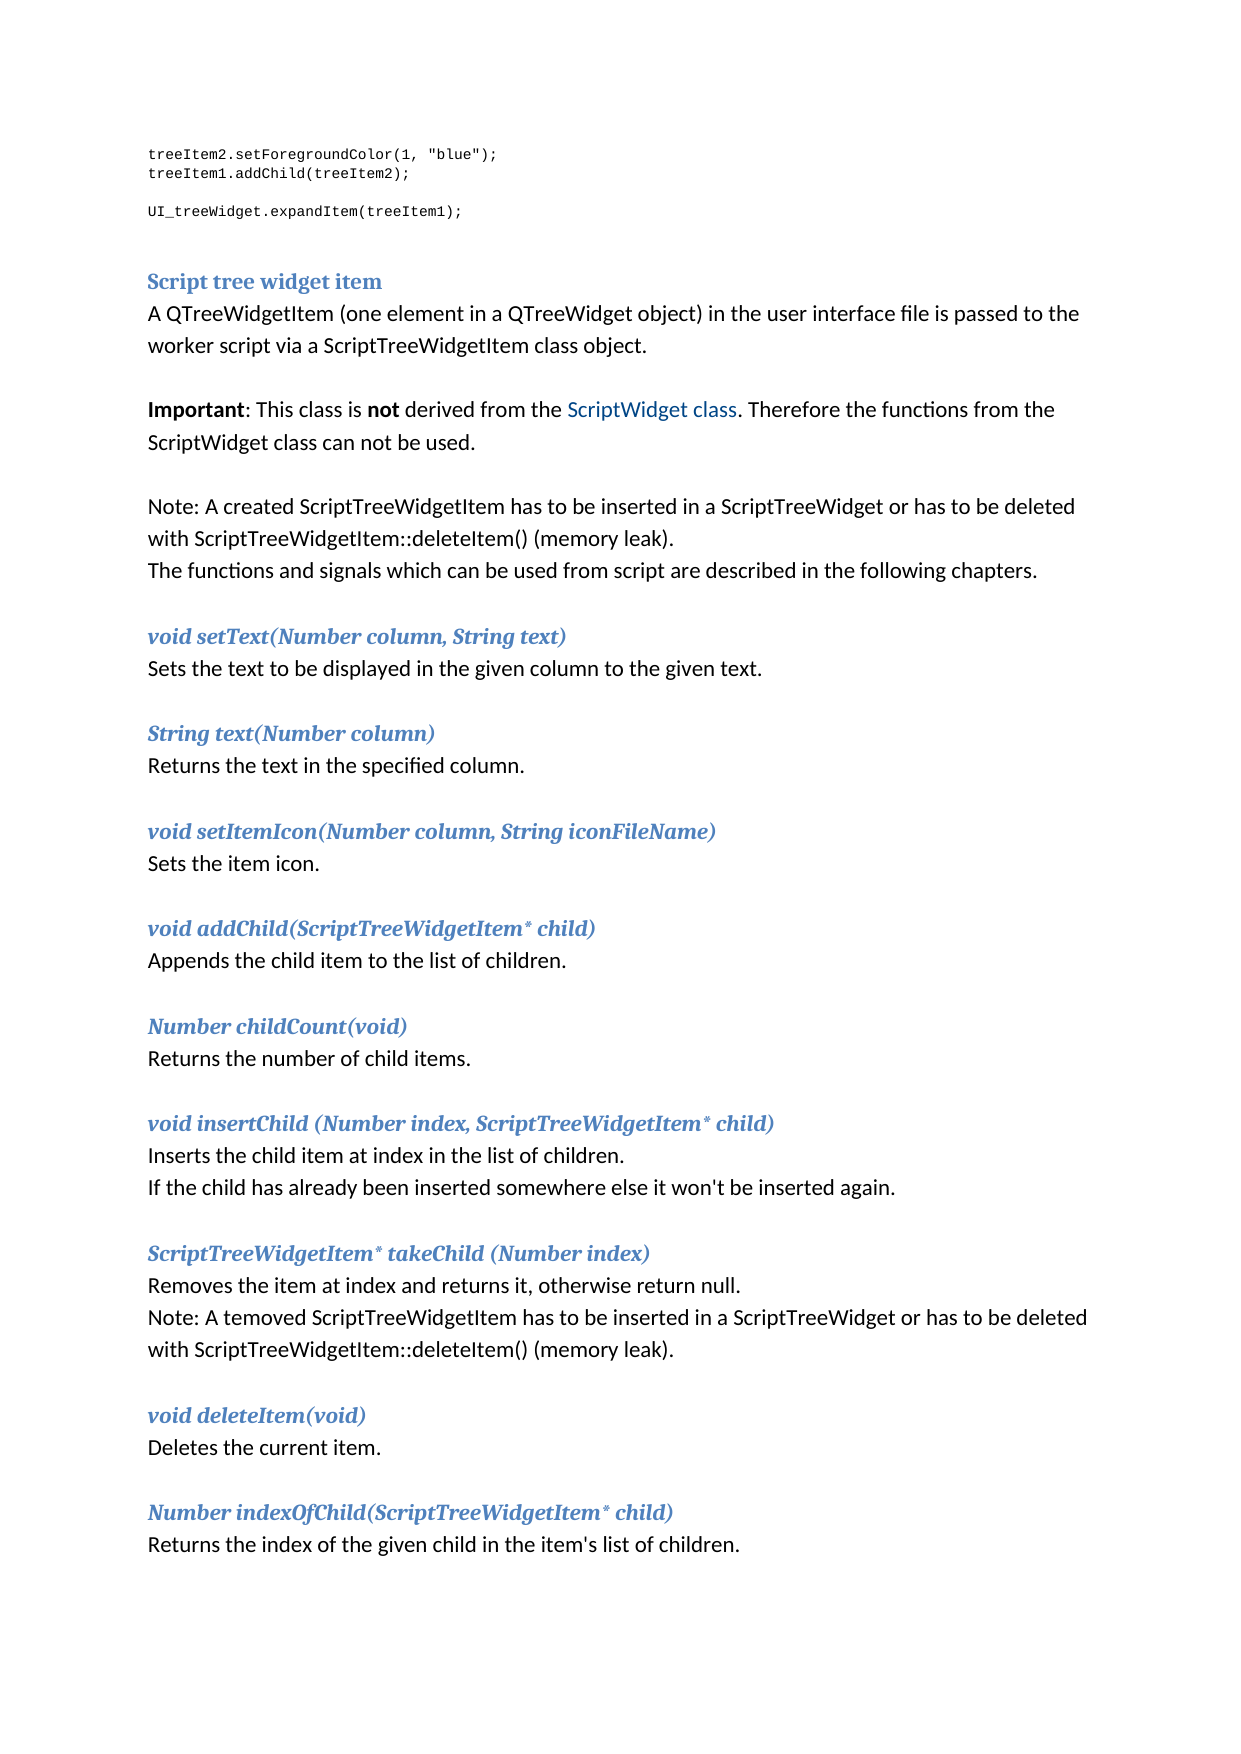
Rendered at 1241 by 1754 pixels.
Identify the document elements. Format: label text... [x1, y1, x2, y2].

subtitle void setItemIcon(Number column, String iconFileName) [148, 819, 1093, 845]
subtitle void deleteItem(void) [148, 1403, 1093, 1429]
text If the child has already been inserted somewhere else it won't be inserted again. [148, 1173, 1093, 1202]
text Returns the number of child items. [148, 1044, 1093, 1072]
text treeItem2.setForegroundColor(1, "blue"); [148, 148, 1093, 164]
text A QTreeWidgetItem (one element in a QTreeWidget object) in the user interface file is passed to the worker script via a ScriptTreeWidgetItem class object. [148, 299, 1093, 359]
text Inserts the child item at index in the list of children. [148, 1141, 1093, 1169]
text Returns the index of the given child in the item's list of children. [148, 1530, 1093, 1558]
text Note: A temoved ScriptTreeWidgetItem has to be inserted in a ScriptTreeWidget or has to be deleted with ScriptTreeWidgetItem::deleteItem() (memory leak). [148, 1303, 1093, 1363]
text UI_treeWidget.expandItem(treeItem1); [148, 204, 1093, 221]
text Returns the text in the specified column. [148, 751, 1093, 779]
text Deletes the current item. [148, 1433, 1093, 1461]
subtitle void insertChild (Number index, ScriptTreeWidgetItem* child) [148, 1111, 1093, 1137]
text Removes the item at index and returns it, otherwise return null. [148, 1271, 1093, 1299]
text Sets the text to be displayed in the given column to the given text. [148, 654, 1093, 682]
subtitle Number childCount(void) [148, 1014, 1093, 1040]
subtitle String text(Number column) [148, 721, 1093, 747]
subtitle void addChild(ScriptTreeWidgetItem* child) [148, 916, 1093, 942]
subtitle Script tree widget item [148, 269, 1093, 295]
text Important: This class is not derived from the ScriptWidget class. Therefore the functions from the ScriptWidget class can not be used. [148, 395, 1093, 456]
text treeItem1.addChild(treeItem2); [148, 167, 1093, 183]
subtitle void setText(Number column, String text) [148, 624, 1093, 650]
text Note: A created ScriptTreeWidgetItem has to be inserted in a ScriptTreeWidget or has to be deleted with ScriptTreeWidgetItem::deleteItem() (memory leak). [148, 492, 1093, 552]
text The functions and signals which can be used from script are described in the following chapters. [148, 556, 1093, 584]
subtitle ScriptTreeWidgetItem* takeChild (Number index) [148, 1241, 1093, 1267]
text Appends the child item to the list of children. [148, 946, 1093, 974]
subtitle Number indexOfChild(ScriptTreeWidgetItem* child) [148, 1500, 1093, 1527]
text Sets the item icon. [148, 849, 1093, 877]
